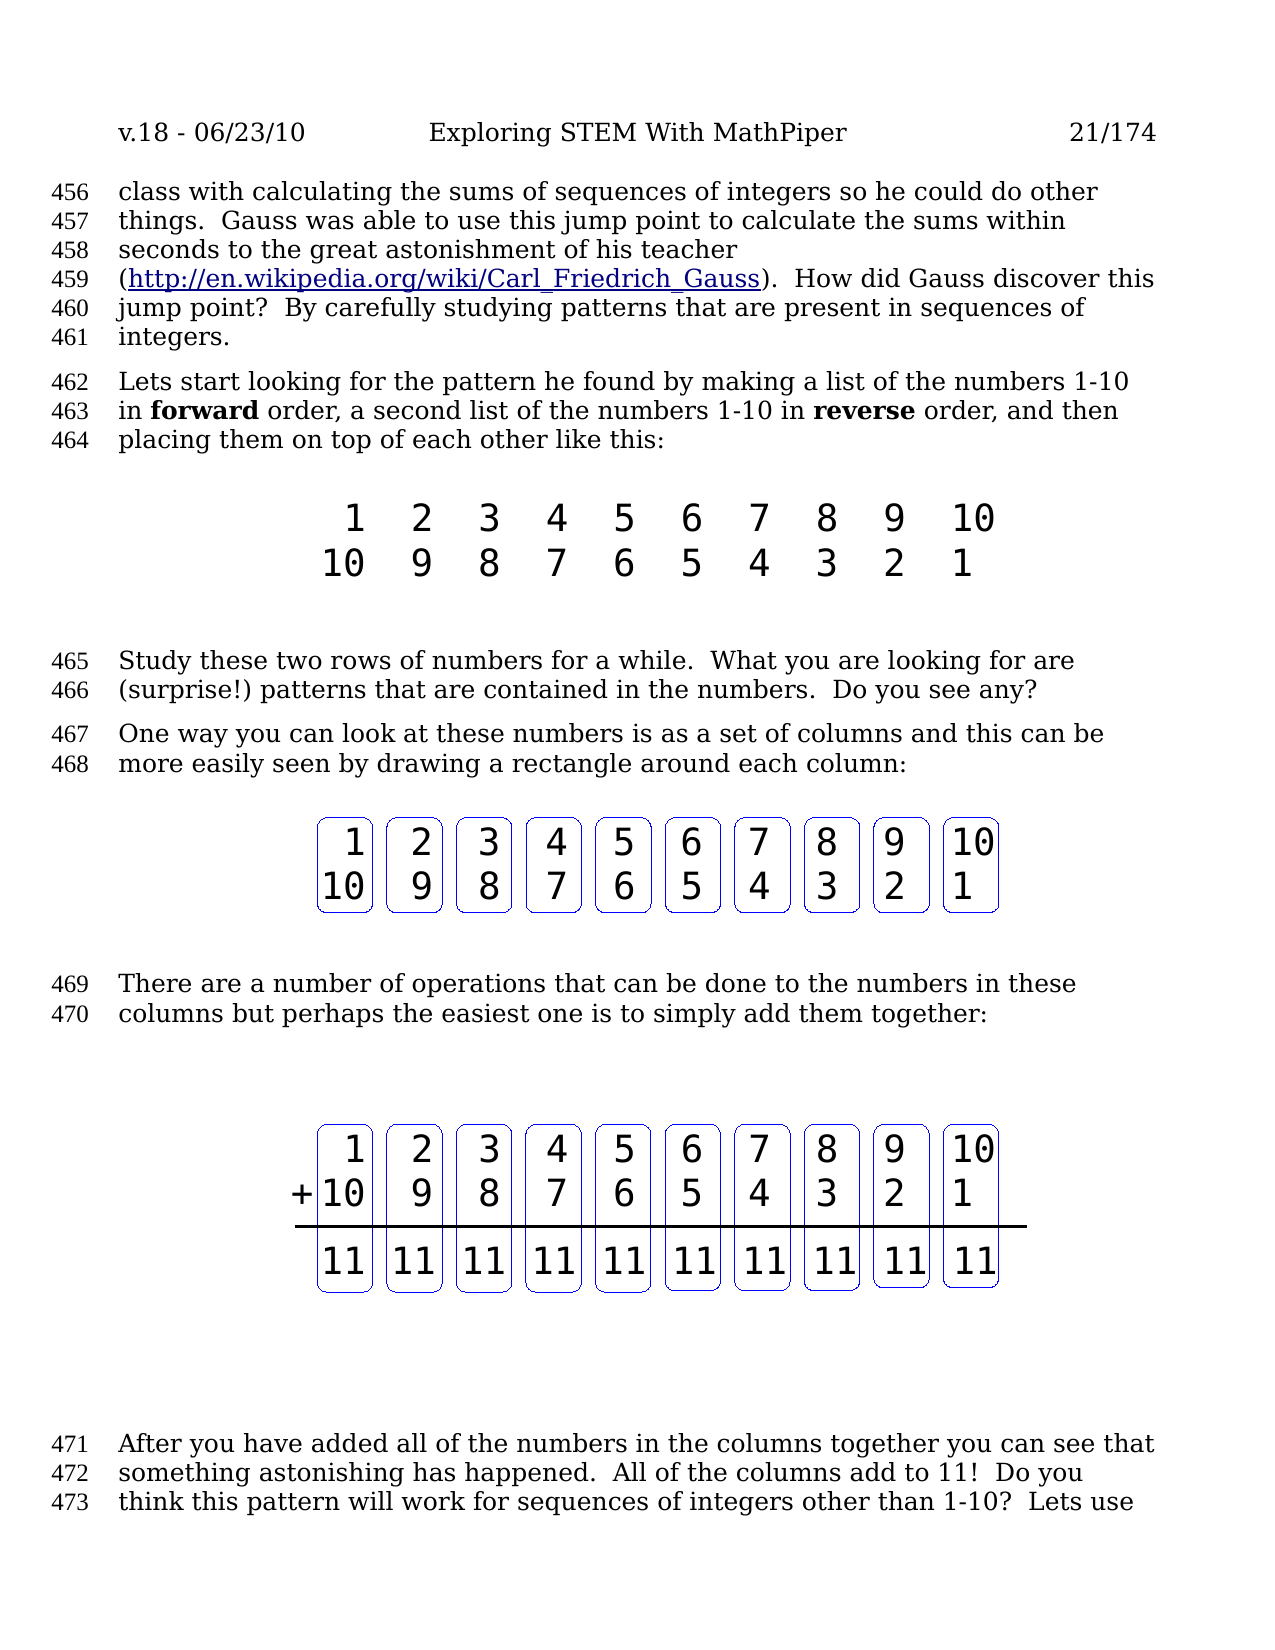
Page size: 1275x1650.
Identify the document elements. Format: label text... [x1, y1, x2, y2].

text After you have added all of the numbers in the columns together you can see that something astonishing has happened. All of the columns add to 11! Do you think this pattern will work for sequences of integers other than 1-10? Lets use [118, 1429, 1157, 1516]
text One way you can look at these numbers is as a set of columns and this can be more easily seen by drawing a rectangle around each column: [118, 719, 1157, 778]
text Study these two rows of numbers for a while. What you are looking for are (surprise!) patterns that are contained in the numbers. Do you see any? [118, 646, 1157, 704]
text class with calculating the sums of sequences of integers so he could do other things. Gauss was able to use this jump point to calculate the sums within seconds to the great astonishment of his teacher (http://en.wikipedia.org/wiki/Carl_Friedrich_Gauss). How did Gauss discover this jump point? By carefully studying patterns that are present in sequences of integers. [118, 177, 1157, 352]
text There are a number of operations that can be done to the numbers in these columns but perhaps the easiest one is to simply add them together: [118, 969, 1157, 1028]
text Lets start looking for the pattern he found by making a list of the numbers 1-10 in forward order, a second list of the numbers 1-10 in reverse order, and then placing them on top of each other like this: [118, 367, 1157, 454]
